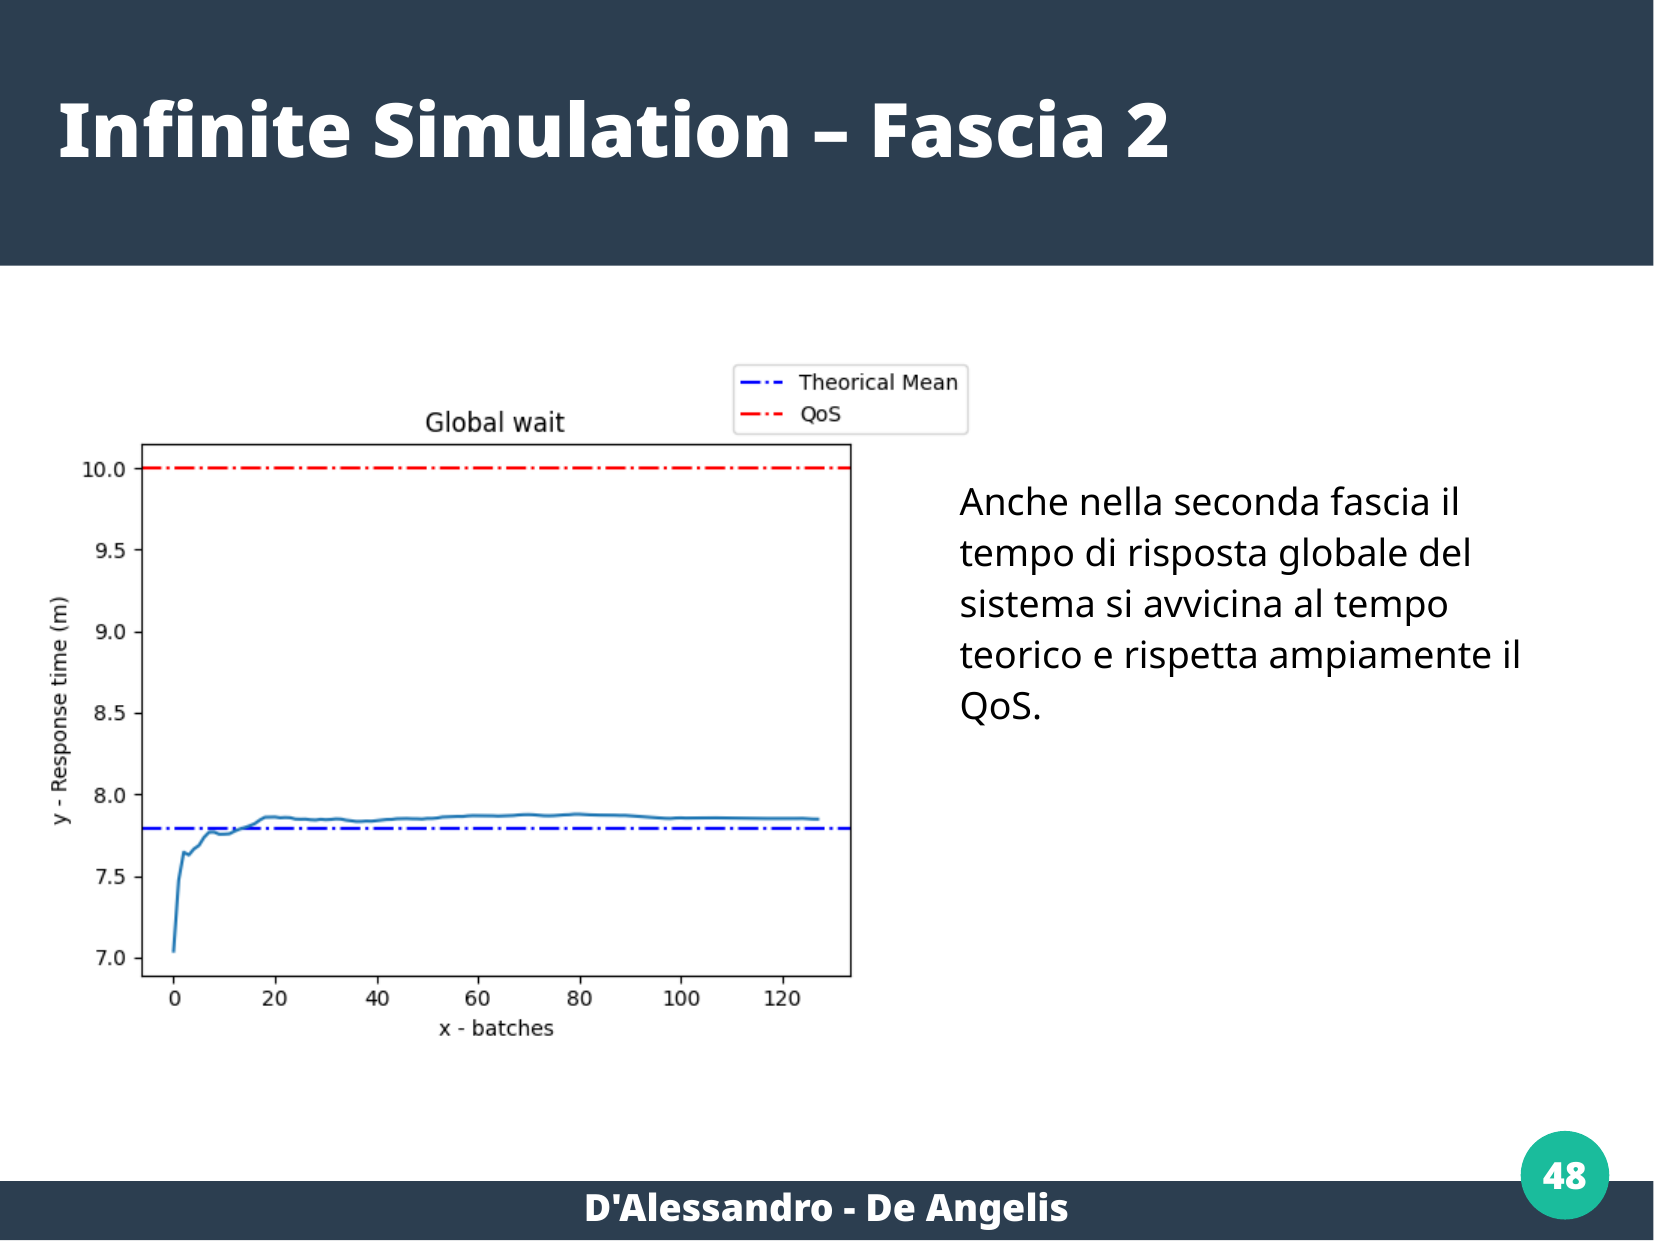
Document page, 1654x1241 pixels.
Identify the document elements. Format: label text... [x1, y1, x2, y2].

title Infinite Simulation – Fascia 2 [59, 49, 1595, 207]
text_box Anche nella seconda fascia il tempo di risposta globale del sistema si avvicina al tempo teorico e rispetta ampiamente il QoS. [944, 468, 1595, 739]
picture [29, 342, 990, 1063]
